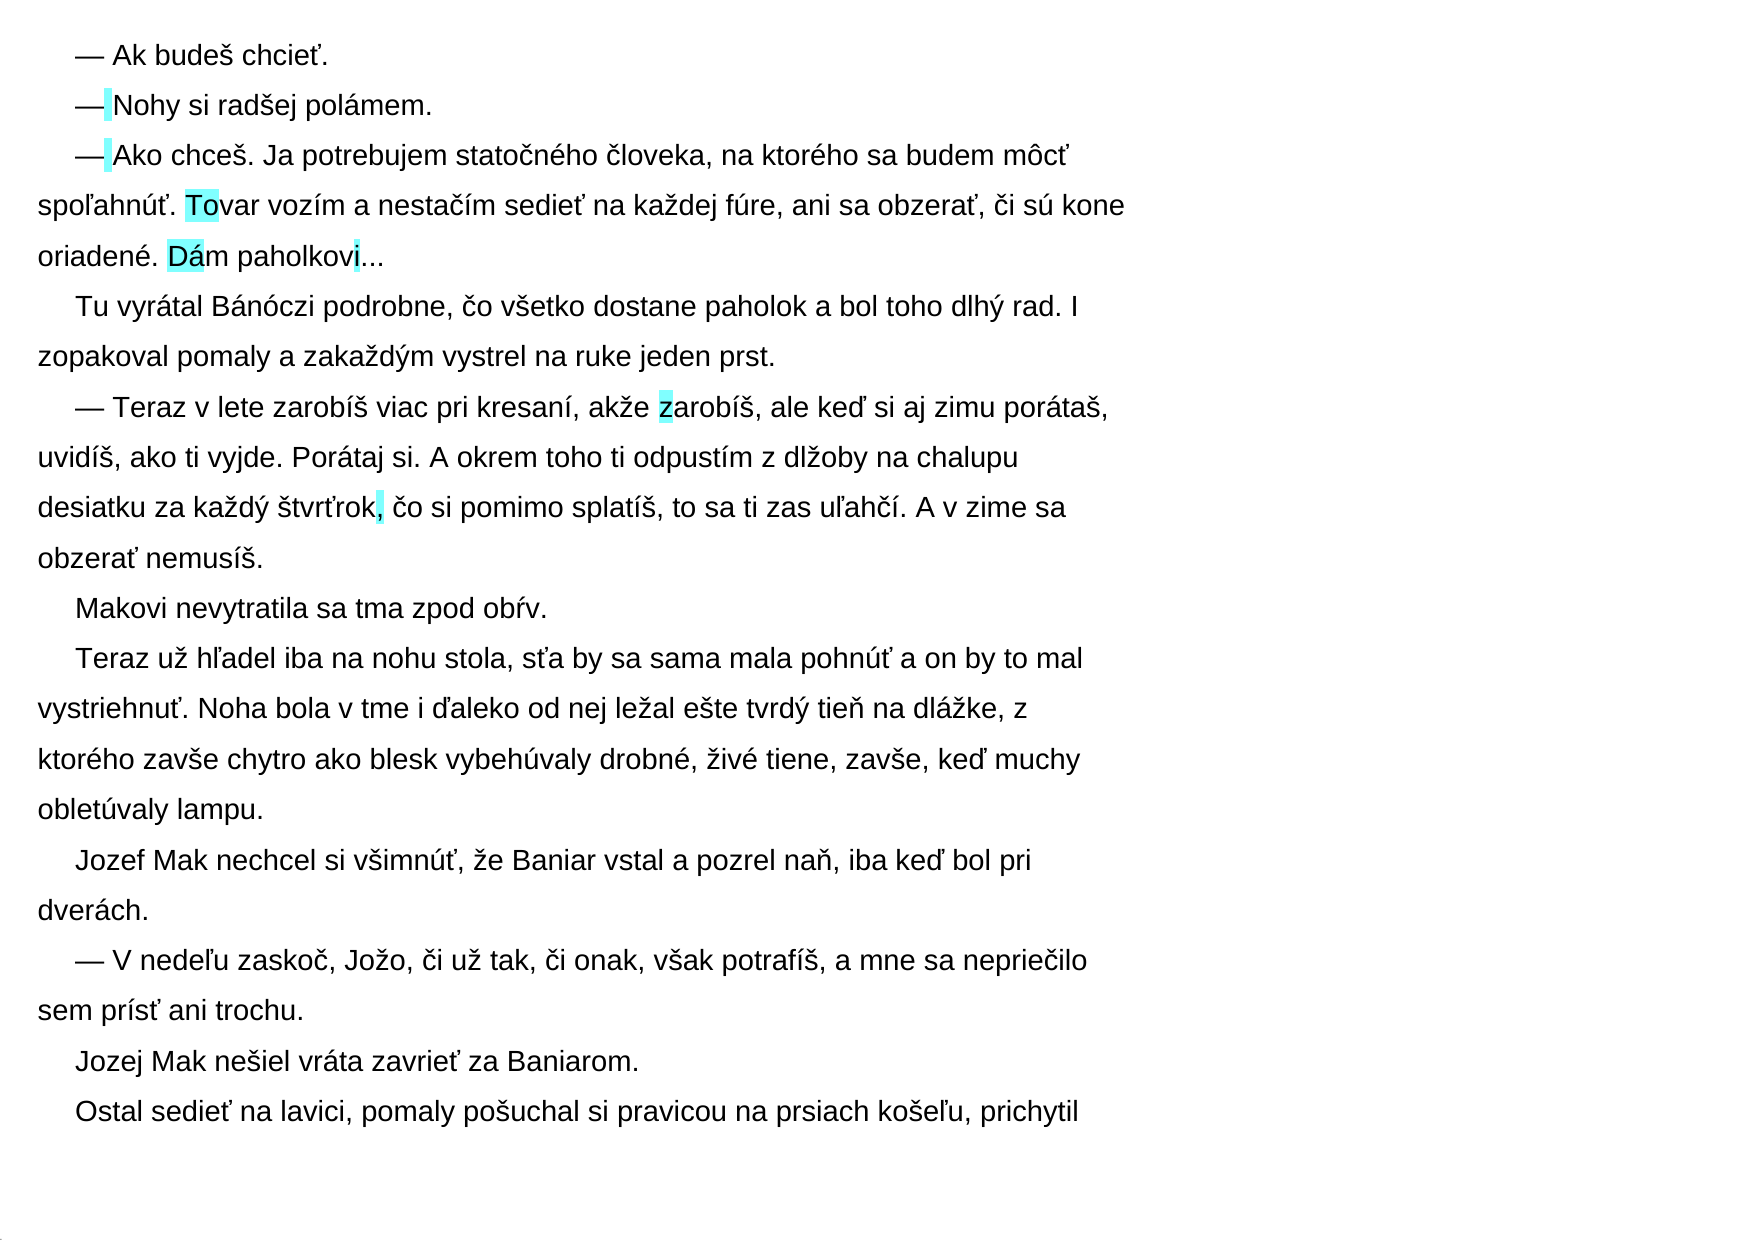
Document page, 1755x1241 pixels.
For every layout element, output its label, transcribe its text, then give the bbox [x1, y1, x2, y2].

text Jozej Mak nešiel vráta zavrieť za Baniarom. [37, 1044, 1130, 1077]
text Makovi nevytratila sa tma zpod obŕv. [37, 591, 1130, 624]
text — Teraz v lete zarobíš viac pri kresaní, akže zarobíš, ale keď si aj zimu porátaš, uvidíš, ako ti vyjde. Porátaj si. A okrem toho ti odpustím z dlžoby na chalupu desiatku za každý štvrťrok, čo si pomimo splatíš, to sa ti zas uľahčí. A v zime sa obzerať nemusíš. [37, 390, 1130, 574]
text Jozef Mak nechcel si všimnúť, že Baniar vstal a pozrel naň, iba keď bol pri dverách. [37, 842, 1130, 926]
text Ostal sedieť na lavici, pomaly pošuchal si pravicou na prsiach košeľu, prichytil [37, 1094, 1130, 1128]
text — Ak budeš chcieť. [37, 37, 1130, 71]
text — Ako chceš. Ja potrebujem statočného človeka, na ktorého sa budem môcť spoľahnúť. Tovar vozím a nestačím sedieť na každej fúre, ani sa obzerať, či sú kone oriadené. Dám paholkovi... [37, 138, 1130, 272]
text — Nohy si radšej polámem. [37, 88, 1130, 121]
text — V nedeľu zaskoč, Jožo, či už tak, či onak, však potrafíš, a mne sa nepriečilo sem prísť ani trochu. [37, 943, 1130, 1027]
text Tu vyrátal Bánóczi podrobne, čo všetko dostane paholok a bol toho dlhý rad. I zopakoval pomaly a zakaždým vystrel na ruke jeden prst. [37, 289, 1130, 373]
text Teraz už hľadel iba na nohu stola, sťa by sa sama mala pohnúť a on by to mal vystriehnuť. Noha bola v tme i ďaleko od nej ležal ešte tvrdý tieň na dlážke, z ktorého zavše chytro ako blesk vybehúvaly drobné, živé tiene, zavše, keď muchy obletúvaly lampu. [37, 641, 1130, 826]
